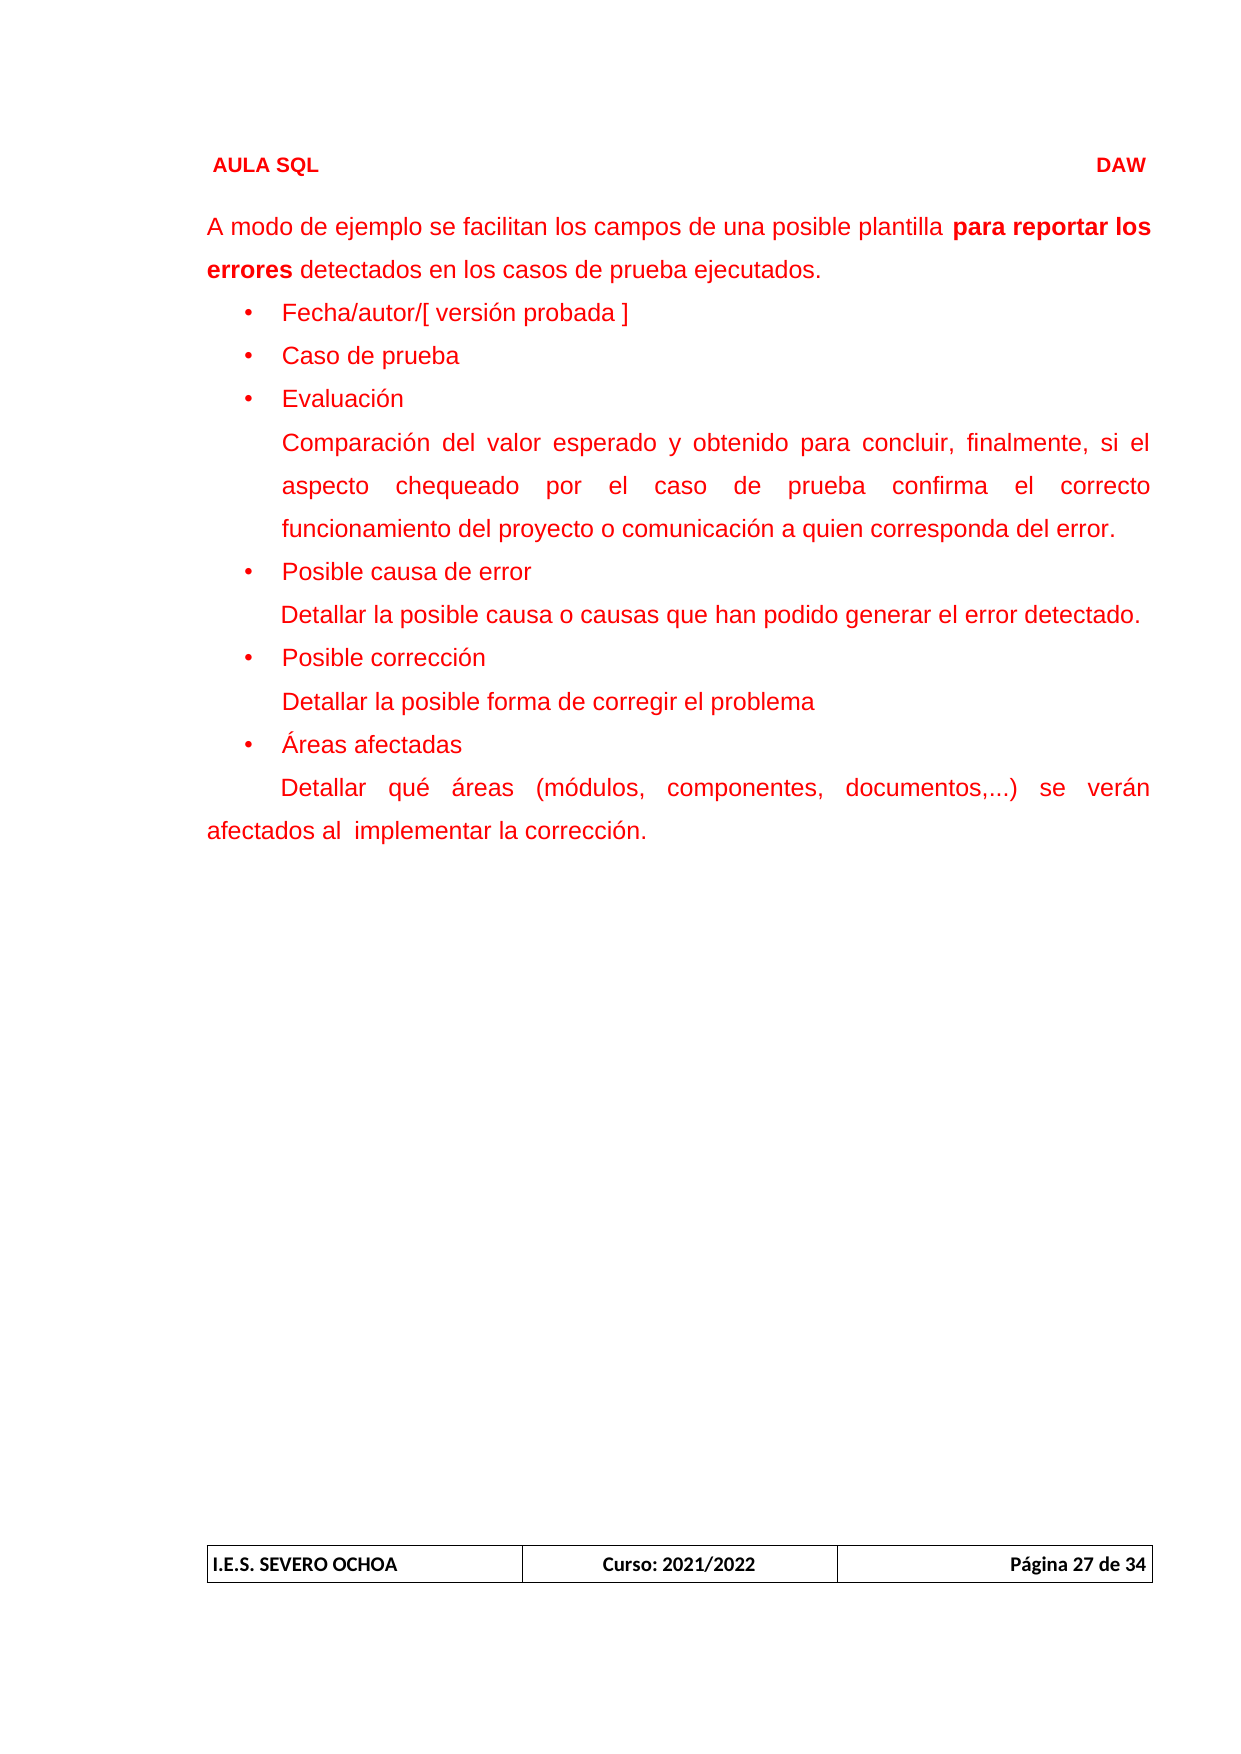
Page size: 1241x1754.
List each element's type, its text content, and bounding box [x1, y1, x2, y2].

list Detallar qué áreas (módulos, componentes, documentos,...) se verán afectados al implementar la corrección. [169, 773, 1152, 845]
list Detallar la posible causa o causas que han podido generar el error detectado. [169, 600, 1152, 629]
list Detallar la posible forma de corregir el problema [244, 687, 1152, 715]
list A modo de ejemplo se facilitan los campos de una posible plantilla para reportar los errores detectados en los casos de prueba ejecutados. [169, 212, 1152, 284]
list Fecha/autor/[ versión probada ] [244, 298, 1152, 327]
list Caso de prueba [244, 341, 1152, 370]
list Posible corrección [244, 643, 1152, 672]
list Evaluación [244, 384, 1152, 413]
list Áreas afectadas [244, 730, 1152, 759]
list Comparación del valor esperado y obtenido para concluir, finalmente, si el aspecto chequeado por el caso de prueba confirma el correcto funcionamiento del proyecto o comunicación a quien corresponda del error. [244, 428, 1152, 543]
list Posible causa de error [244, 557, 1152, 586]
